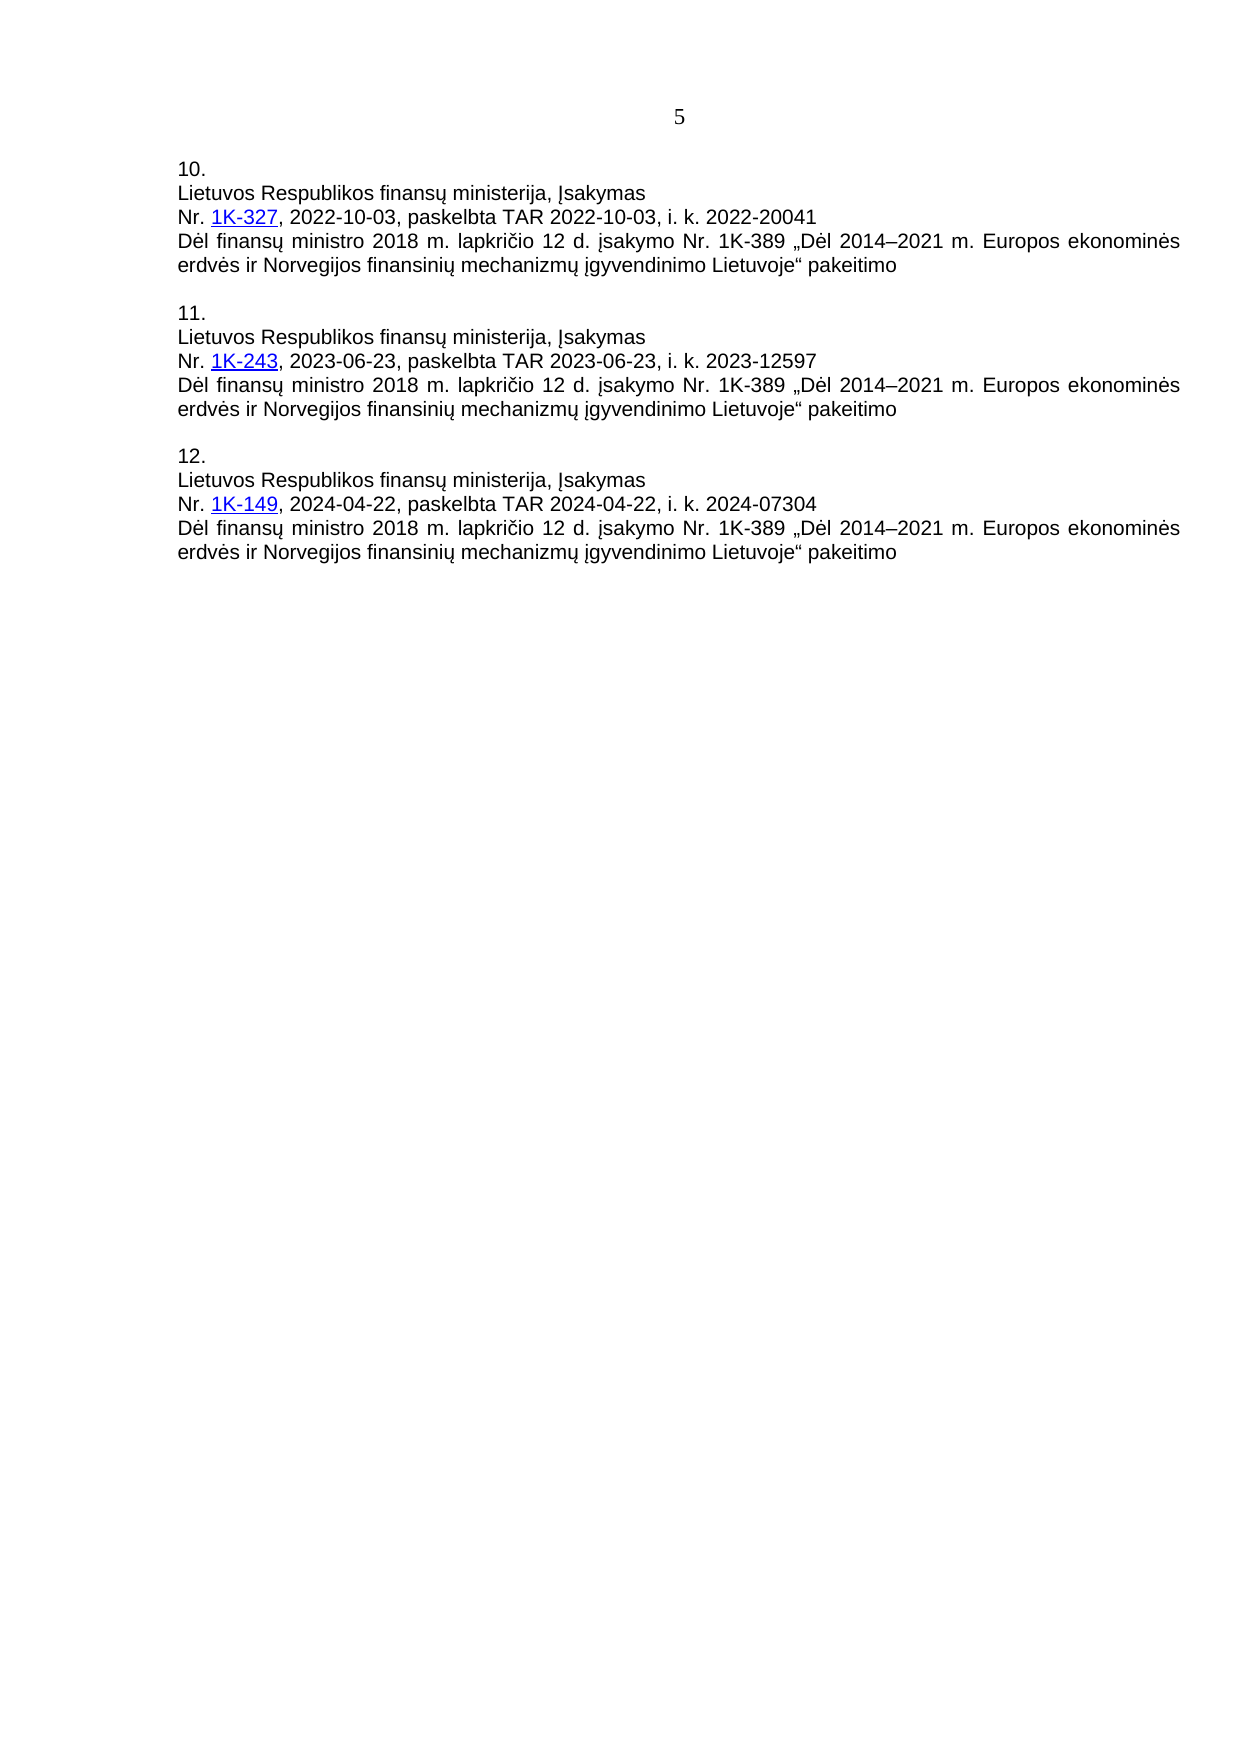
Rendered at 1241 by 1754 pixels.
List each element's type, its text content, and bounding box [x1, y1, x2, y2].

text Dėl finansų ministro 2018 m. lapkričio 12 d. įsakymo Nr. 1K-389 „Dėl 2014–2021 m. Europos ekonominės erdvės ir Norvegijos finansinių mechanizmų įgyvendinimo Lietuvoje“ pakeitimo [177, 516, 1181, 564]
text Nr. 1K-327, 2022-10-03, paskelbta TAR 2022-10-03, i. k. 2022-20041 [177, 205, 1181, 229]
text Dėl finansų ministro 2018 m. lapkričio 12 d. įsakymo Nr. 1K-389 „Dėl 2014–2021 m. Europos ekonominės erdvės ir Norvegijos finansinių mechanizmų įgyvendinimo Lietuvoje“ pakeitimo [177, 229, 1181, 277]
text Lietuvos Respublikos finansų ministerija, Įsakymas [177, 324, 1181, 348]
text Dėl finansų ministro 2018 m. lapkričio 12 d. įsakymo Nr. 1K-389 „Dėl 2014–2021 m. Europos ekonominės erdvės ir Norvegijos finansinių mechanizmų įgyvendinimo Lietuvoje“ pakeitimo [177, 372, 1181, 420]
text 11. [177, 301, 1181, 324]
text Lietuvos Respublikos finansų ministerija, Įsakymas [177, 181, 1181, 205]
text Nr. 1K-243, 2023-06-23, paskelbta TAR 2023-06-23, i. k. 2023-12597 [177, 348, 1181, 372]
text Lietuvos Respublikos finansų ministerija, Įsakymas [177, 468, 1181, 492]
text Nr. 1K-149, 2024-04-22, paskelbta TAR 2024-04-22, i. k. 2024-07304 [177, 492, 1181, 516]
text 10. [177, 157, 1181, 181]
text 12. [177, 444, 1181, 468]
